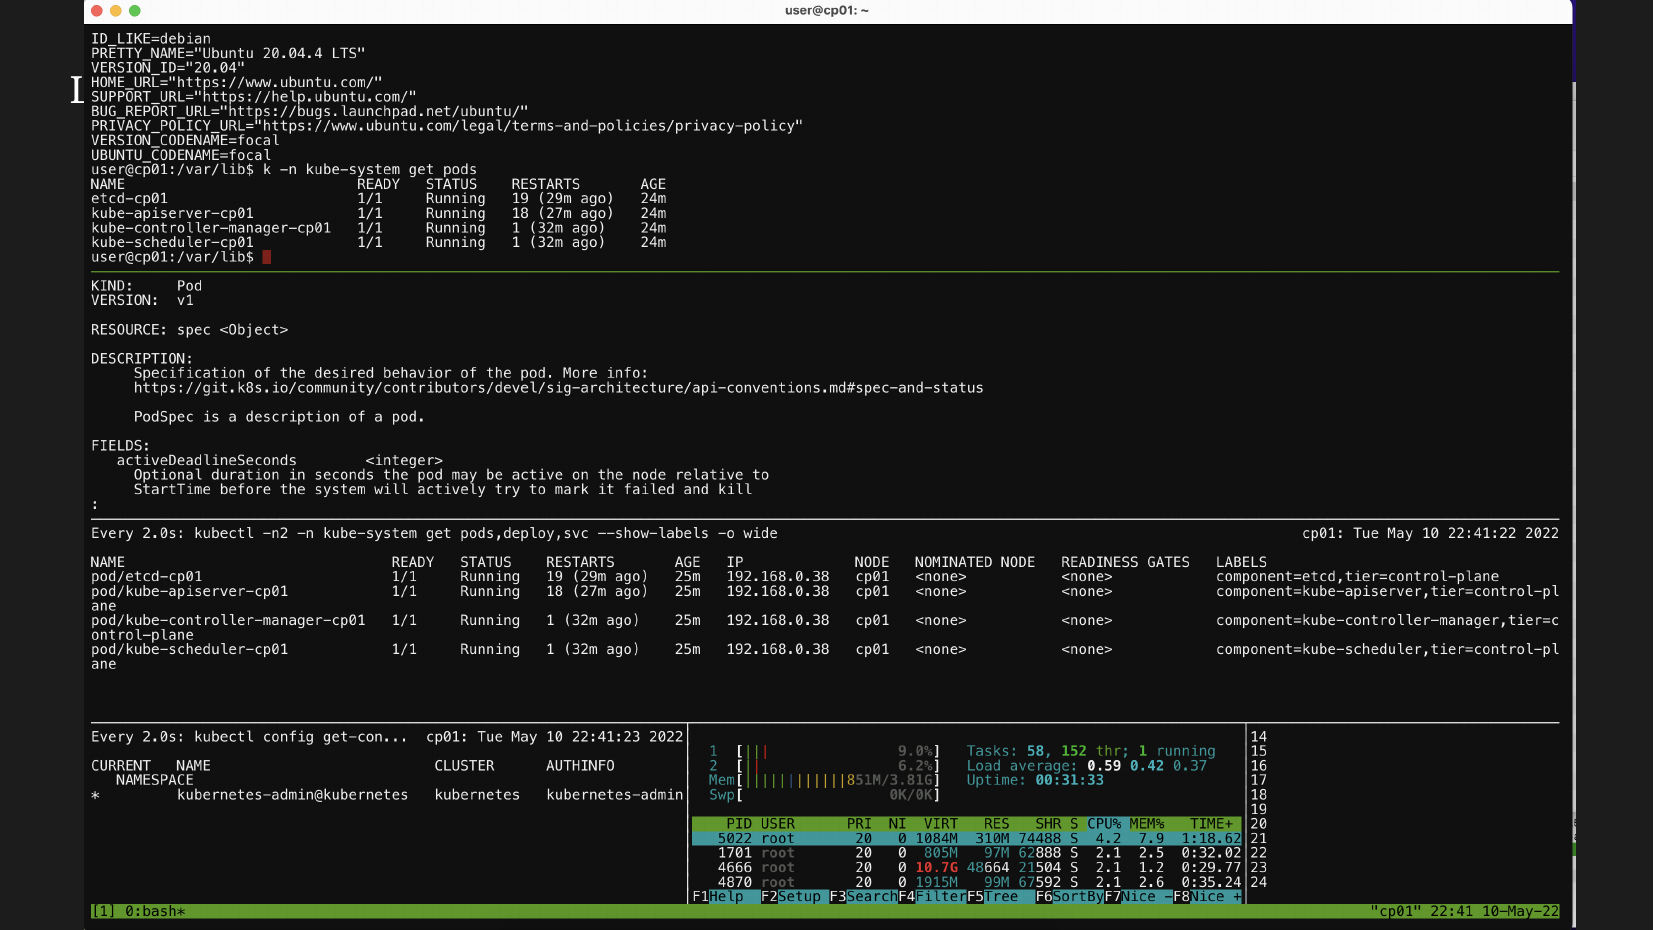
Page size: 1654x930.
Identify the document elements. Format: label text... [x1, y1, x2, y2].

picture [84, 0, 1576, 930]
text_box Lab setup [54, 56, 84, 113]
